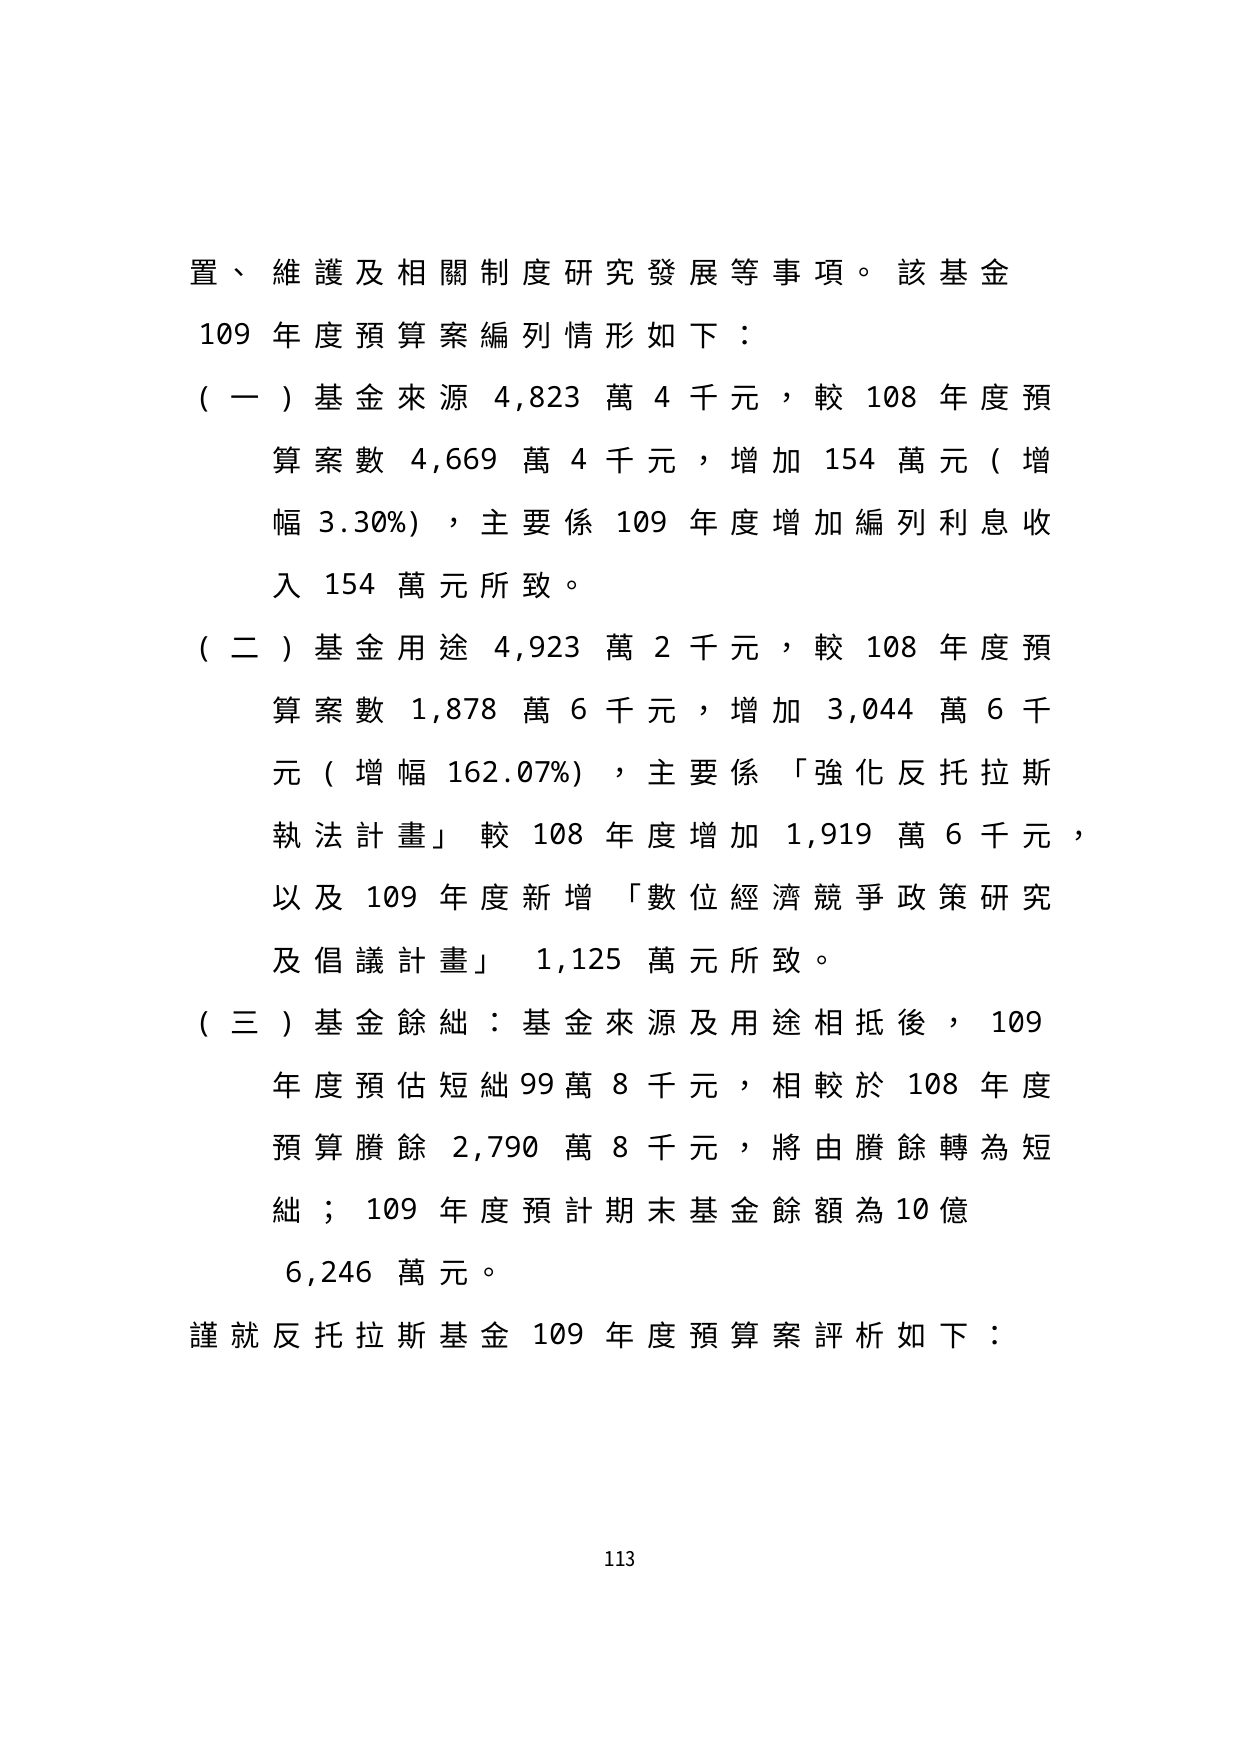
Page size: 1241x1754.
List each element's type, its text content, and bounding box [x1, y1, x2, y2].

text (三)基金餘絀：基金來源及用途相抵後，109年度預估短絀99萬8千元，相較於108年度預算賸餘2,790萬8千元，將由賸餘轉為短絀；109年度預計期末基金餘額為10億6,246萬元。 [183, 979, 1058, 1292]
text (一)基金來源4,823萬4千元，較108年度預算案數4,669萬4千元，增加154萬元(增幅3.30%)，主要係109年度增加編列利息收入154萬元所致。 [183, 354, 1058, 604]
text (二)基金用途4,923萬2千元，較108年度預算案數1,878萬6千元，增加3,044萬6千元(增幅162.07%)，主要係「強化反托拉斯執法計畫」較108年度增加1,919萬6千元，以及109年度新增「數位經濟競爭政策研究及倡議計畫」1,125萬元所致。 [183, 604, 1058, 979]
text 置、維護及相關制度研究發展等事項。該基金109年度預算案編列情形如下： [183, 229, 1058, 354]
text 謹就反托拉斯基金109年度預算案評析如下： [183, 1292, 1058, 1354]
